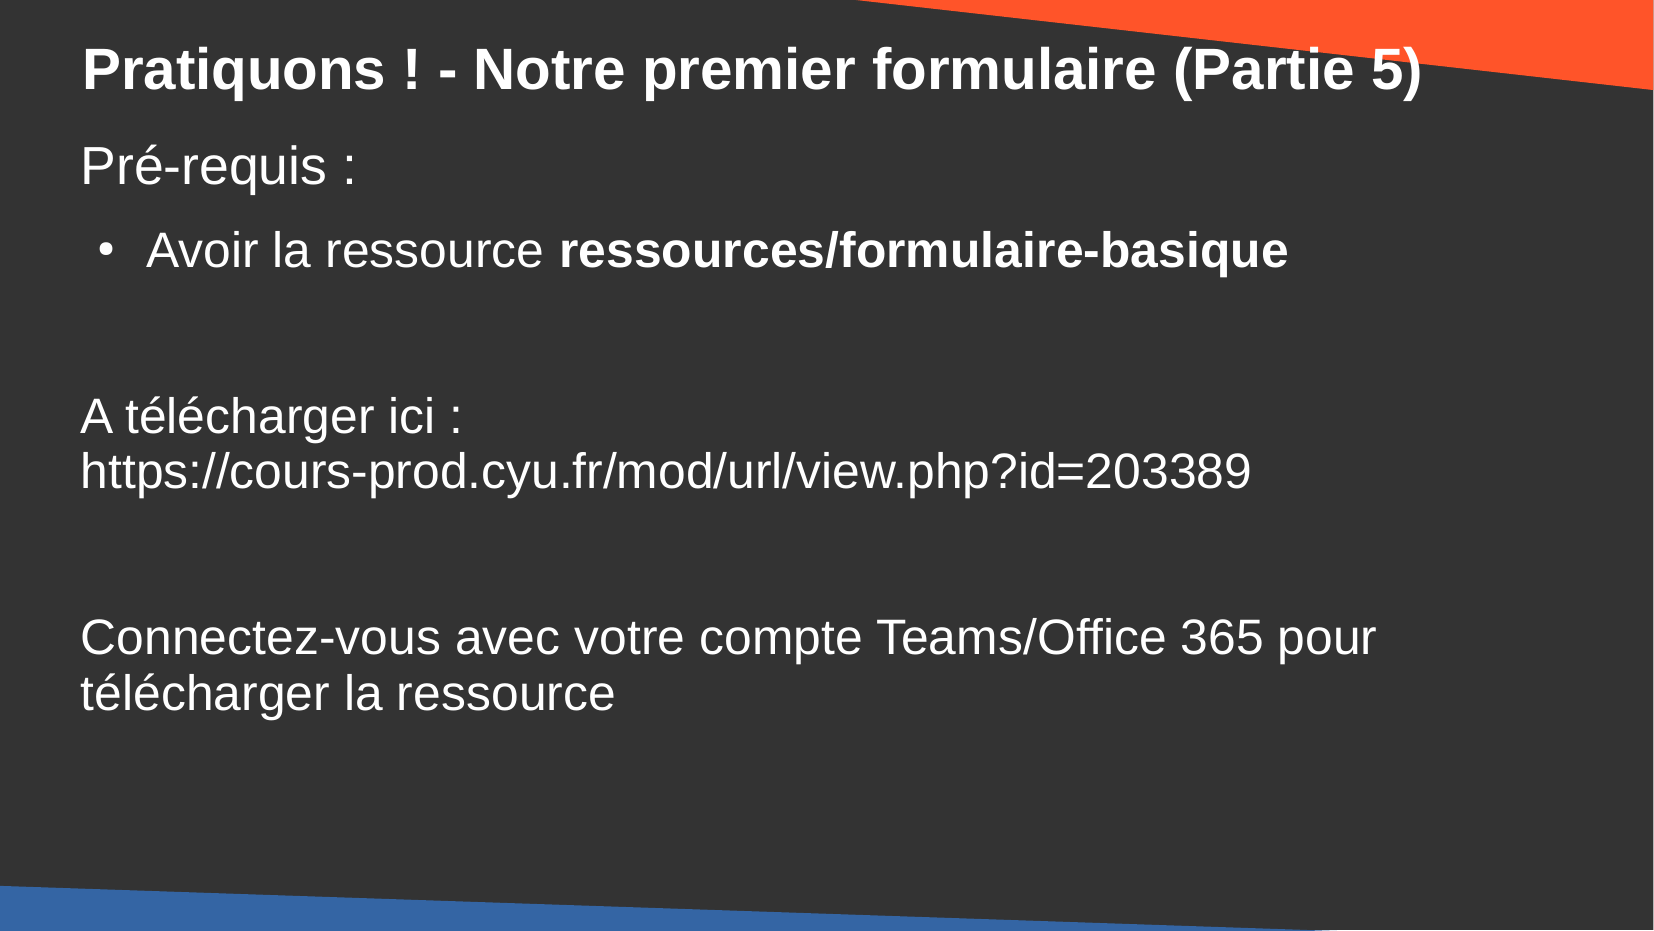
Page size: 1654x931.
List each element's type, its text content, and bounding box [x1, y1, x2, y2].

list Pré-requis : Avoir la ressource ressources/formulaire-basique A télécharger ici : https://cours-prod.cyu.fr/mod/url/view.php?id=203389 Connectez-vous avec votre compte Teams/Office 365 pour télécharger la ressource [80, 135, 1620, 721]
text_box [0, 885, 1337, 931]
title Pratiquons ! - Notre premier formulaire (Partie 5) [82, 37, 1571, 114]
text_box [855, 0, 1654, 91]
